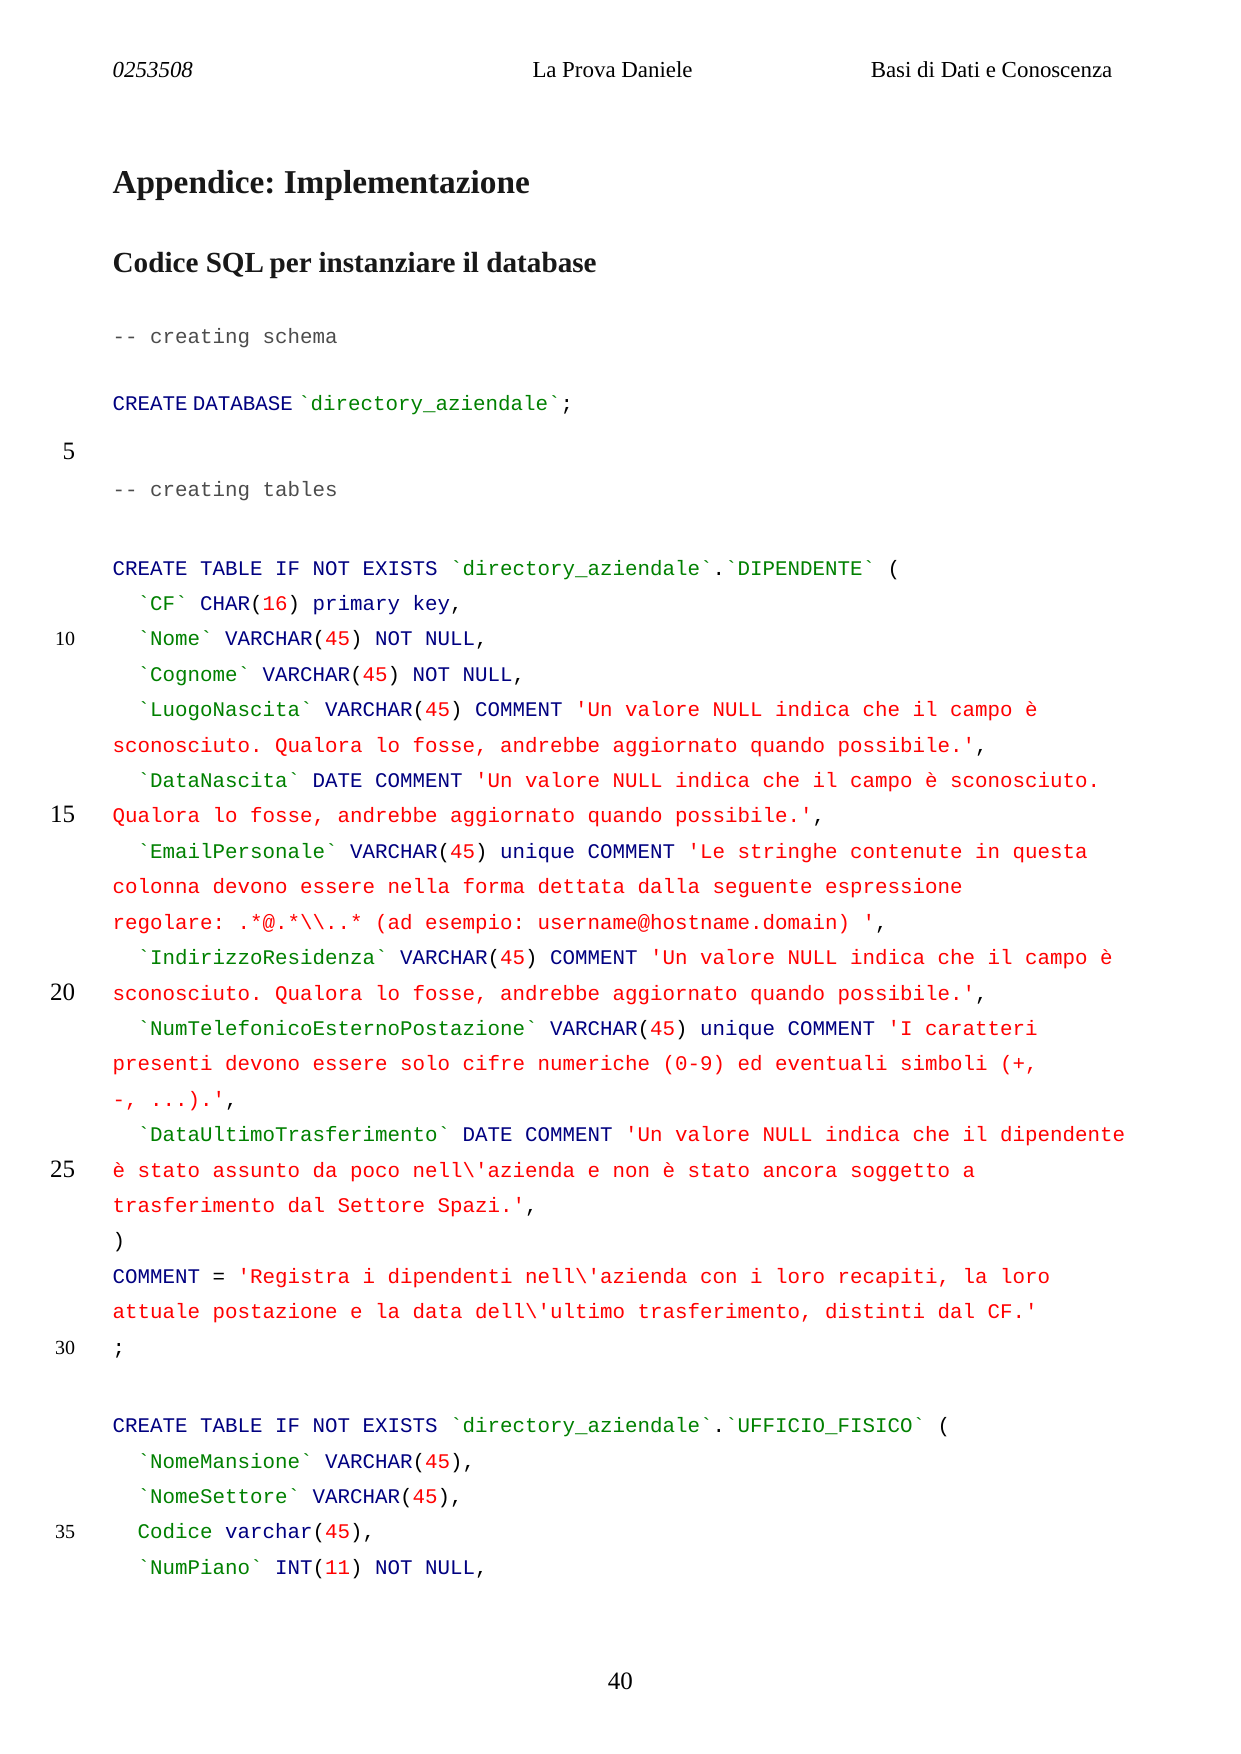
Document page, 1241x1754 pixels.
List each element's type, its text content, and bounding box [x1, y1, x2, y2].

subtitle Appendice: Implementazione [112, 162, 1128, 201]
text CREATE TABLE IF NOT EXISTS `directory_aziendale`.`UFFICIO_FISICO` ( [112, 1415, 1128, 1439]
text `IndirizzoResidenza` VARCHAR(45) COMMENT 'Un valore NULL indica che il campo è sconosciuto. Qualora lo fosse, andrebbe aggiornato quando possibile.', [112, 947, 1128, 1006]
text `NumTelefonicoEsternoPostazione` VARCHAR(45) unique COMMENT 'I caratteri presenti devono essere solo cifre numeriche (0-9) ed eventuali simboli (+, -, ...).', [112, 1018, 1128, 1112]
text ) [112, 1231, 1128, 1254]
text `NomeMansione` VARCHAR(45), [112, 1451, 1128, 1474]
text `DataNascita` DATE COMMENT 'Un valore NULL indica che il campo è sconosciuto. Qualora lo fosse, andrebbe aggiornato quando possibile.', [112, 770, 1128, 829]
text `Nome` VARCHAR(45) NOT NULL, [112, 628, 1128, 652]
text -- creating tables [112, 479, 1128, 503]
subtitle -- creating schema [112, 327, 1128, 350]
text `Cognome` VARCHAR(45) NOT NULL, [112, 664, 1128, 687]
text COMMENT = 'Registra i dipendenti nell\'azienda con i loro recapiti, la loro attuale postazione e la data dell\'ultimo trasferimento, distinti dal CF.' [112, 1266, 1128, 1325]
text `CF` CHAR(16) primary key, [112, 593, 1128, 617]
subtitle Codice SQL per instanziare il database [112, 245, 1128, 278]
text `NumPiano` INT(11) NOT NULL, [112, 1557, 1128, 1581]
text CREATE TABLE IF NOT EXISTS `directory_aziendale`.`DIPENDENTE` ( [112, 558, 1128, 581]
text `NomeSettore` VARCHAR(45), [112, 1486, 1128, 1510]
text `LuogoNascita` VARCHAR(45) COMMENT 'Un valore NULL indica che il campo è sconosciuto. Qualora lo fosse, andrebbe aggiornato quando possibile.', [112, 699, 1128, 758]
text ; [112, 1337, 1128, 1360]
subtitle CREATE DATABASE `directory_aziendale`; [112, 393, 1128, 417]
text `DataUltimoTrasferimento` DATE COMMENT 'Un valore NULL indica che il dipendente è stato assunto da poco nell\'azienda e non è stato ancora soggetto a trasferimento dal Settore Spazi.', [112, 1124, 1128, 1219]
text Codice varchar(45), [112, 1522, 1128, 1545]
text `EmailPersonale` VARCHAR(45) unique COMMENT 'Le stringhe contenute in questa colonna devono essere nella forma dettata dalla seguente espressione regolare: .*@.*\\..* (ad esempio: username@hostname.domain) ', [112, 841, 1128, 935]
